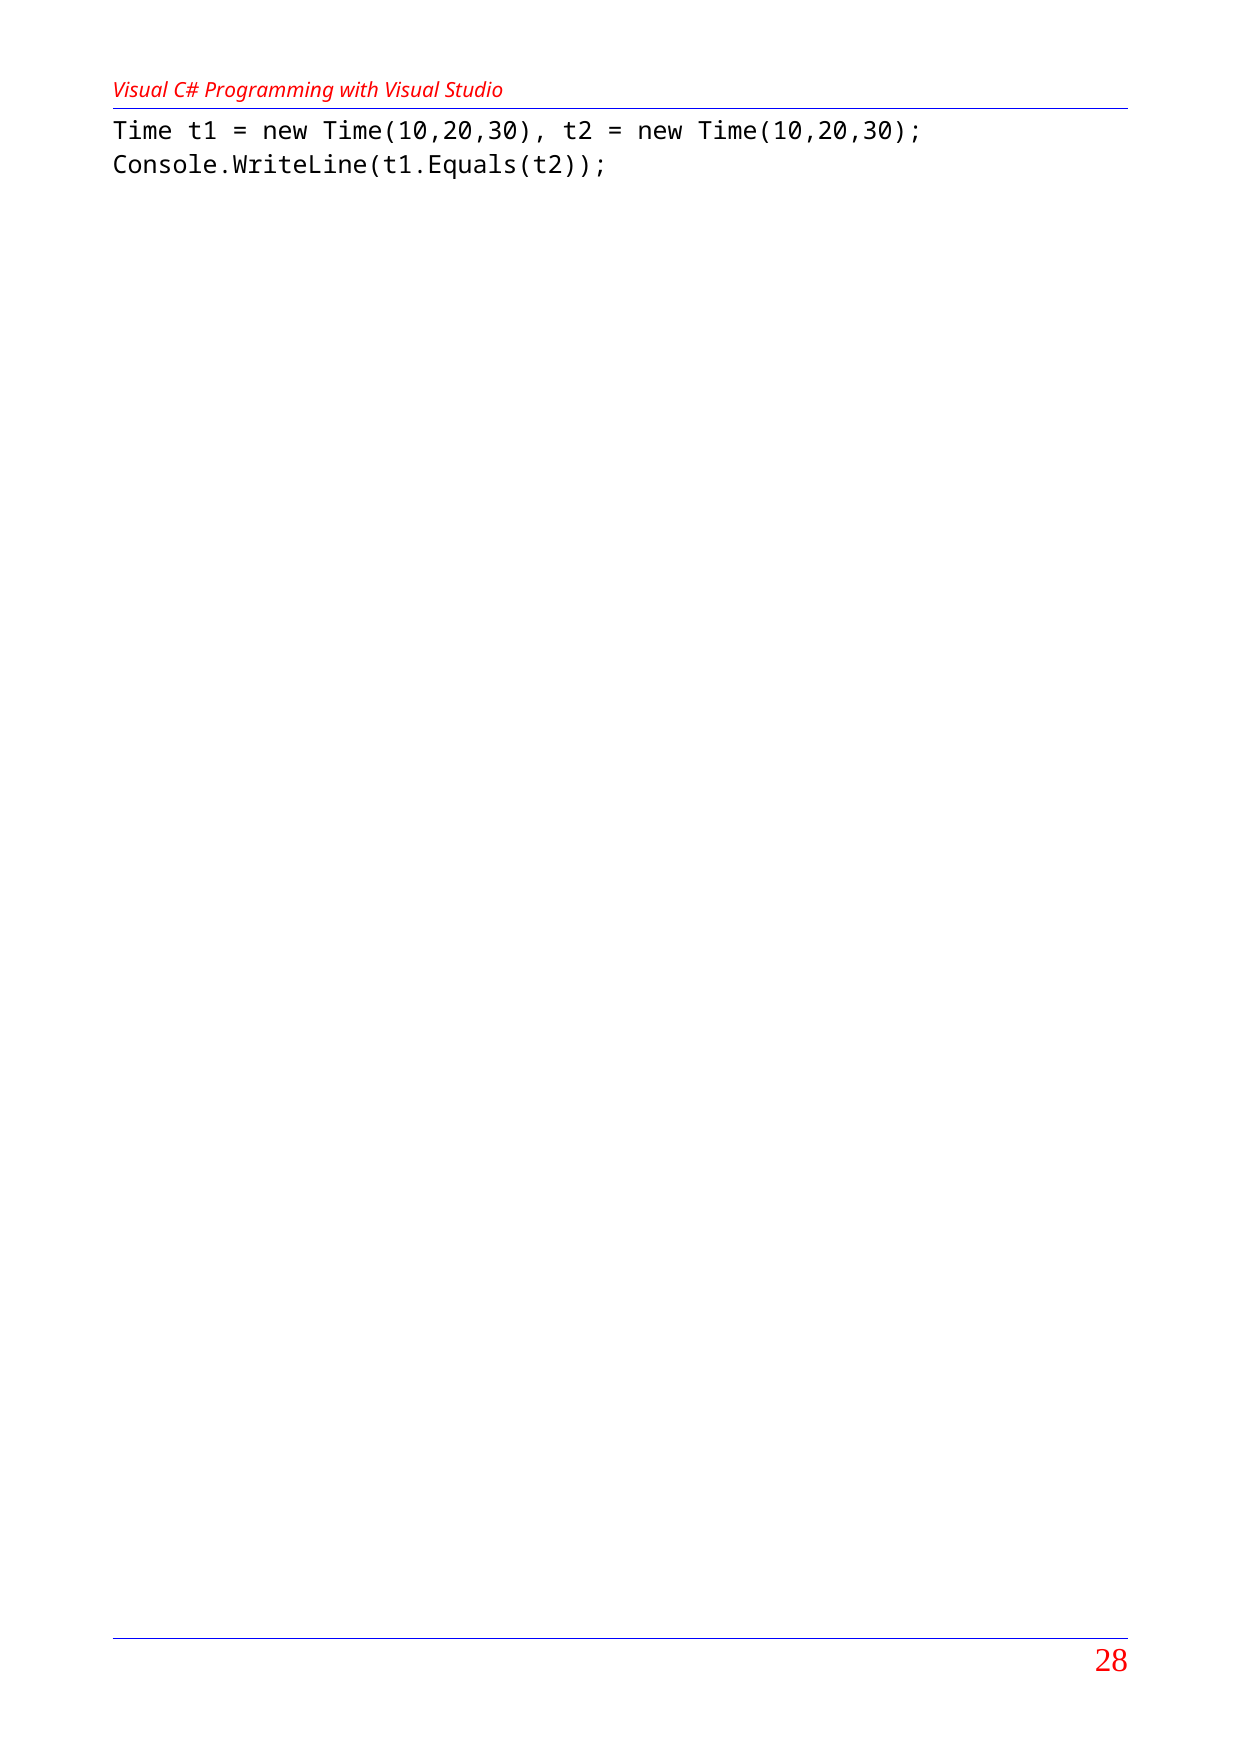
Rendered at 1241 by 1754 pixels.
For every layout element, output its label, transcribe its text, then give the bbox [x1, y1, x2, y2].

text Console.WriteLine(t1.Equals(t2)); [112, 147, 1128, 181]
text Time t1 = new Time(10,20,30), t2 = new Time(10,20,30); [112, 112, 1128, 147]
